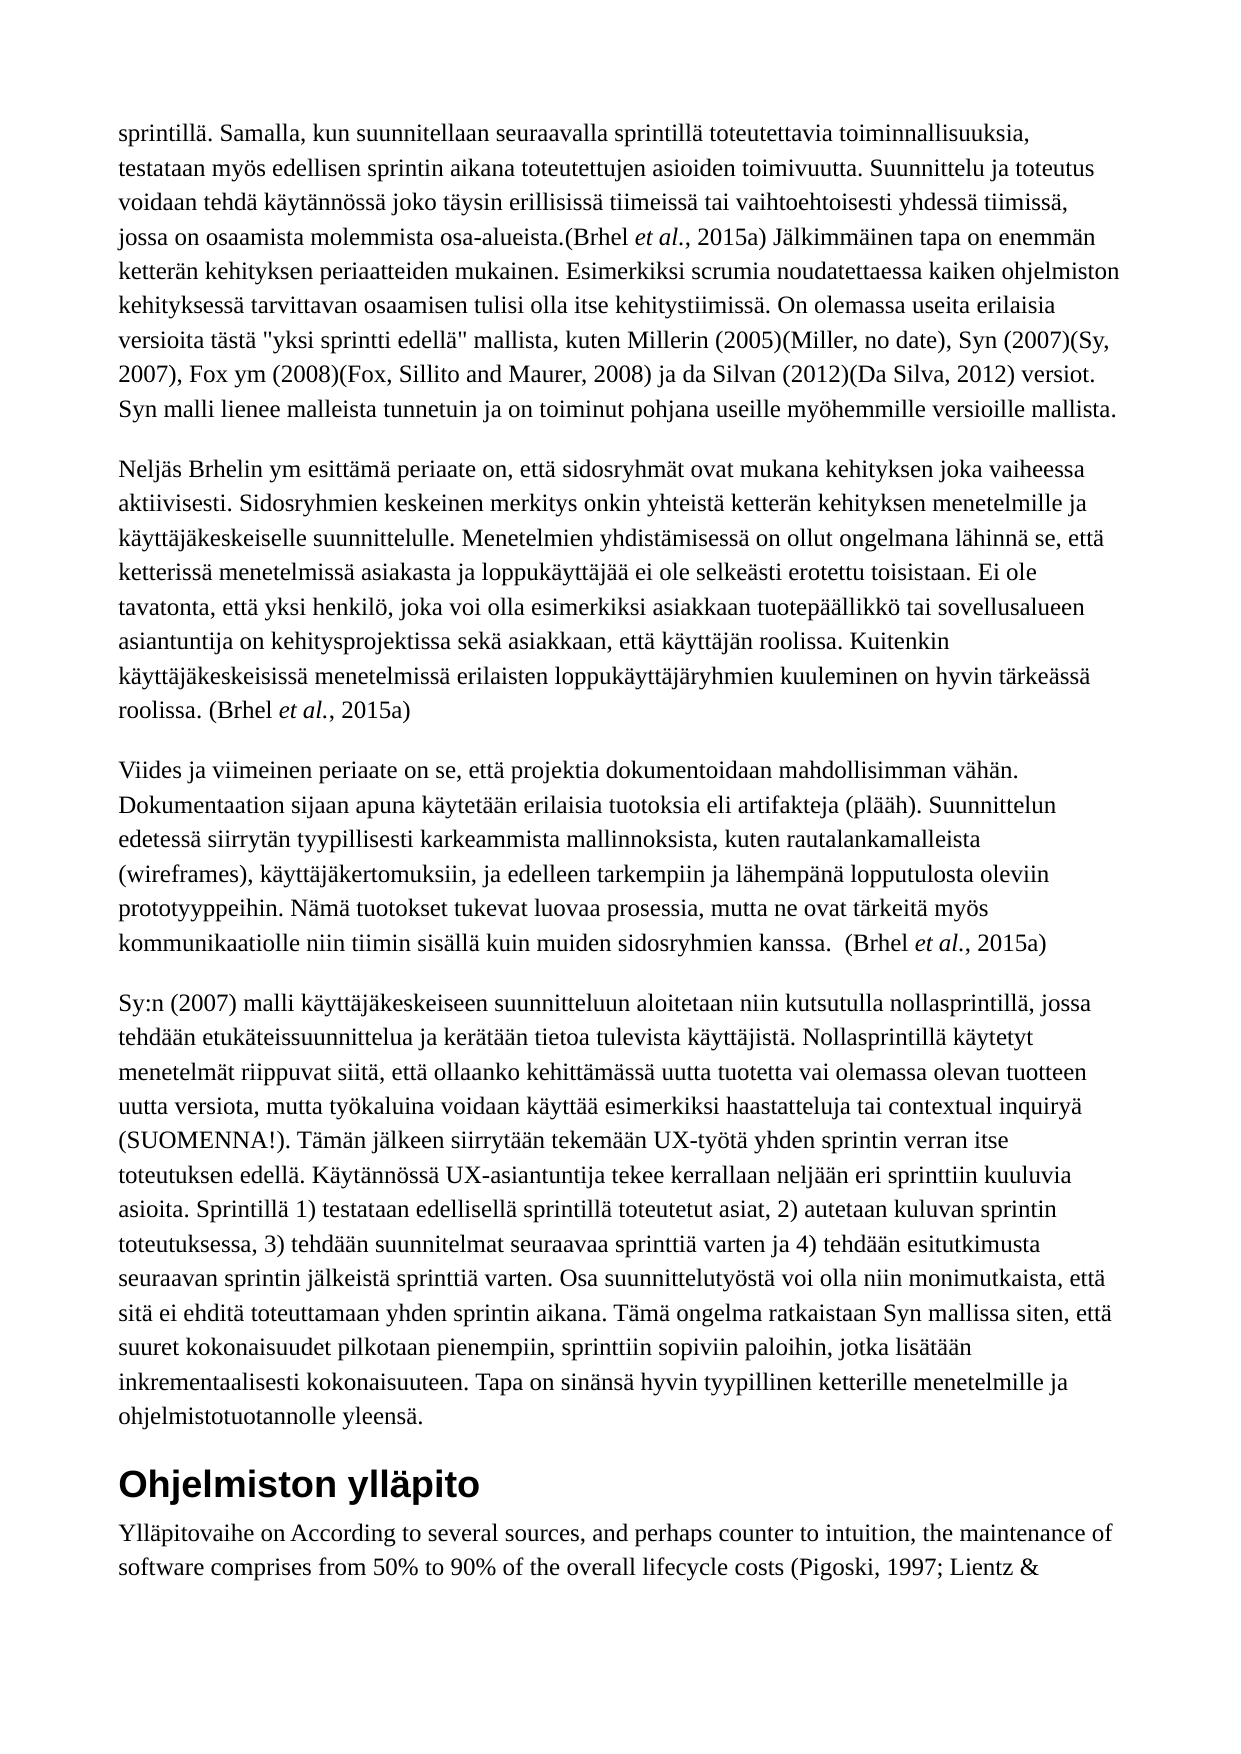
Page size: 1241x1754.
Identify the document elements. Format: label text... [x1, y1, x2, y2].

text Viides ja viimeinen periaate on se, että projektia dokumentoidaan mahdollisimman vähän. Dokumentaation sijaan apuna käytetään erilaisia tuotoksia eli artifakteja (plääh). Suunnittelun edetessä siirrytän tyypillisesti karkeammista mallinnoksista, kuten rautalankamalleista (wireframes), käyttäjäkertomuksiin, ja edelleen tarkempiin ja lähempänä lopputulosta oleviin prototyyppeihin. Nämä tuotokset tukevat luovaa prosessia, mutta ne ovat tärkeitä myös kommunikaatiolle niin tiimin sisällä kuin muiden sidosryhmien kanssa. (Brhel et al., 2015a)⁠ [118, 755, 1122, 956]
text Sy:n (2007) malli käyttäjäkeskeiseen suunnitteluun aloitetaan niin kutsutulla nollasprintillä, jossa tehdään etukäteissuunnittelua ja kerätään tietoa tulevista käyttäjistä. Nollasprintillä käytetyt menetelmät riippuvat siitä, että ollaanko kehittämässä uutta tuotetta vai olemassa olevan tuotteen uutta versiota, mutta työkaluina voidaan käyttää esimerkiksi haastatteluja tai contextual inquiryä (SUOMENNA!). Tämän jälkeen siirrytään tekemään UX-työtä yhden sprintin verran itse toteutuksen edellä. Käytännössä UX-asiantuntija tekee kerrallaan neljään eri sprinttiin kuuluvia asioita. Sprintillä 1) testataan edellisellä sprintillä toteutetut asiat, 2) autetaan kuluvan sprintin toteutuksessa, 3) tehdään suunnitelmat seuraavaa sprinttiä varten ja 4) tehdään esitutkimusta seuraavan sprintin jälkeistä sprinttiä varten. Osa suunnittelutyöstä voi olla niin monimutkaista, että sitä ei ehditä toteuttamaan yhden sprintin aikana. Tämä ongelma ratkaistaan Syn mallissa siten, että suuret kokonaisuudet pilkotaan pienempiin, sprinttiin sopiviin paloihin, jotka lisätään inkrementaalisesti kokonaisuuteen. Tapa on sinänsä hyvin tyypillinen ketterille menetelmille ja ohjelmistotuotannolle yleensä. [118, 988, 1122, 1430]
text sprintillä. Samalla, kun suunnitellaan seuraavalla sprintillä toteutettavia toiminnallisuuksia, testataan myös edellisen sprintin aikana toteutettujen asioiden toimivuutta. Suunnittelu ja toteutus voidaan tehdä käytännössä joko täysin erillisissä tiimeissä tai vaihtoehtoisesti yhdessä tiimissä, jossa on osaamista molemmista osa-alueista.(Brhel et al., 2015a)⁠ Jälkimmäinen tapa on enemmän ketterän kehityksen periaatteiden mukainen. Esimerkiksi scrumia noudatettaessa kaiken ohjelmiston kehityksessä tarvittavan osaamisen tulisi olla itse kehitystiimissä. On olemassa useita erilaisia versioita tästä "yksi sprintti edellä" mallista, kuten Millerin (2005)(Miller, no date)⁠, Syn (2007)(Sy, 2007)⁠, Fox ym (2008)(Fox, Sillito and Maurer, 2008)⁠ ja da Silvan (2012)(Da Silva, 2012)⁠ versiot. Syn malli lienee malleista tunnetuin ja on toiminut pohjana useille myöhemmille versioille mallista. [118, 118, 1122, 423]
text Neljäs Brhelin ym esittämä periaate on, että sidosryhmät ovat mukana kehityksen joka vaiheessa aktiivisesti. Sidosryhmien keskeinen merkitys onkin yhteistä ketterän kehityksen menetelmille ja käyttäjäkeskeiselle suunnittelulle. Menetelmien yhdistämisessä on ollut ongelmana lähinnä se, että ketterissä menetelmissä asiakasta ja loppukäyttäjää ei ole selkeästi erotettu toisistaan. Ei ole tavatonta, että yksi henkilö, joka voi olla esimerkiksi asiakkaan tuotepäällikkö tai sovellusalueen asiantuntija on kehitysprojektissa sekä asiakkaan, että käyttäjän roolissa. Kuitenkin käyttäjäkeskeisissä menetelmissä erilaisten loppukäyttäjäryhmien kuuleminen on hyvin tärkeässä roolissa. (Brhel et al., 2015a)⁠ [118, 454, 1122, 724]
subtitle Ohjelmiston ylläpito [118, 1461, 1122, 1505]
text Ylläpitovaihe on According to several sources, and perhaps counter to intuition, the maintenance of software comprises from 50% to 90% of the overall lifecycle costs (Pigoski, 1997; Lientz & [118, 1518, 1122, 1581]
